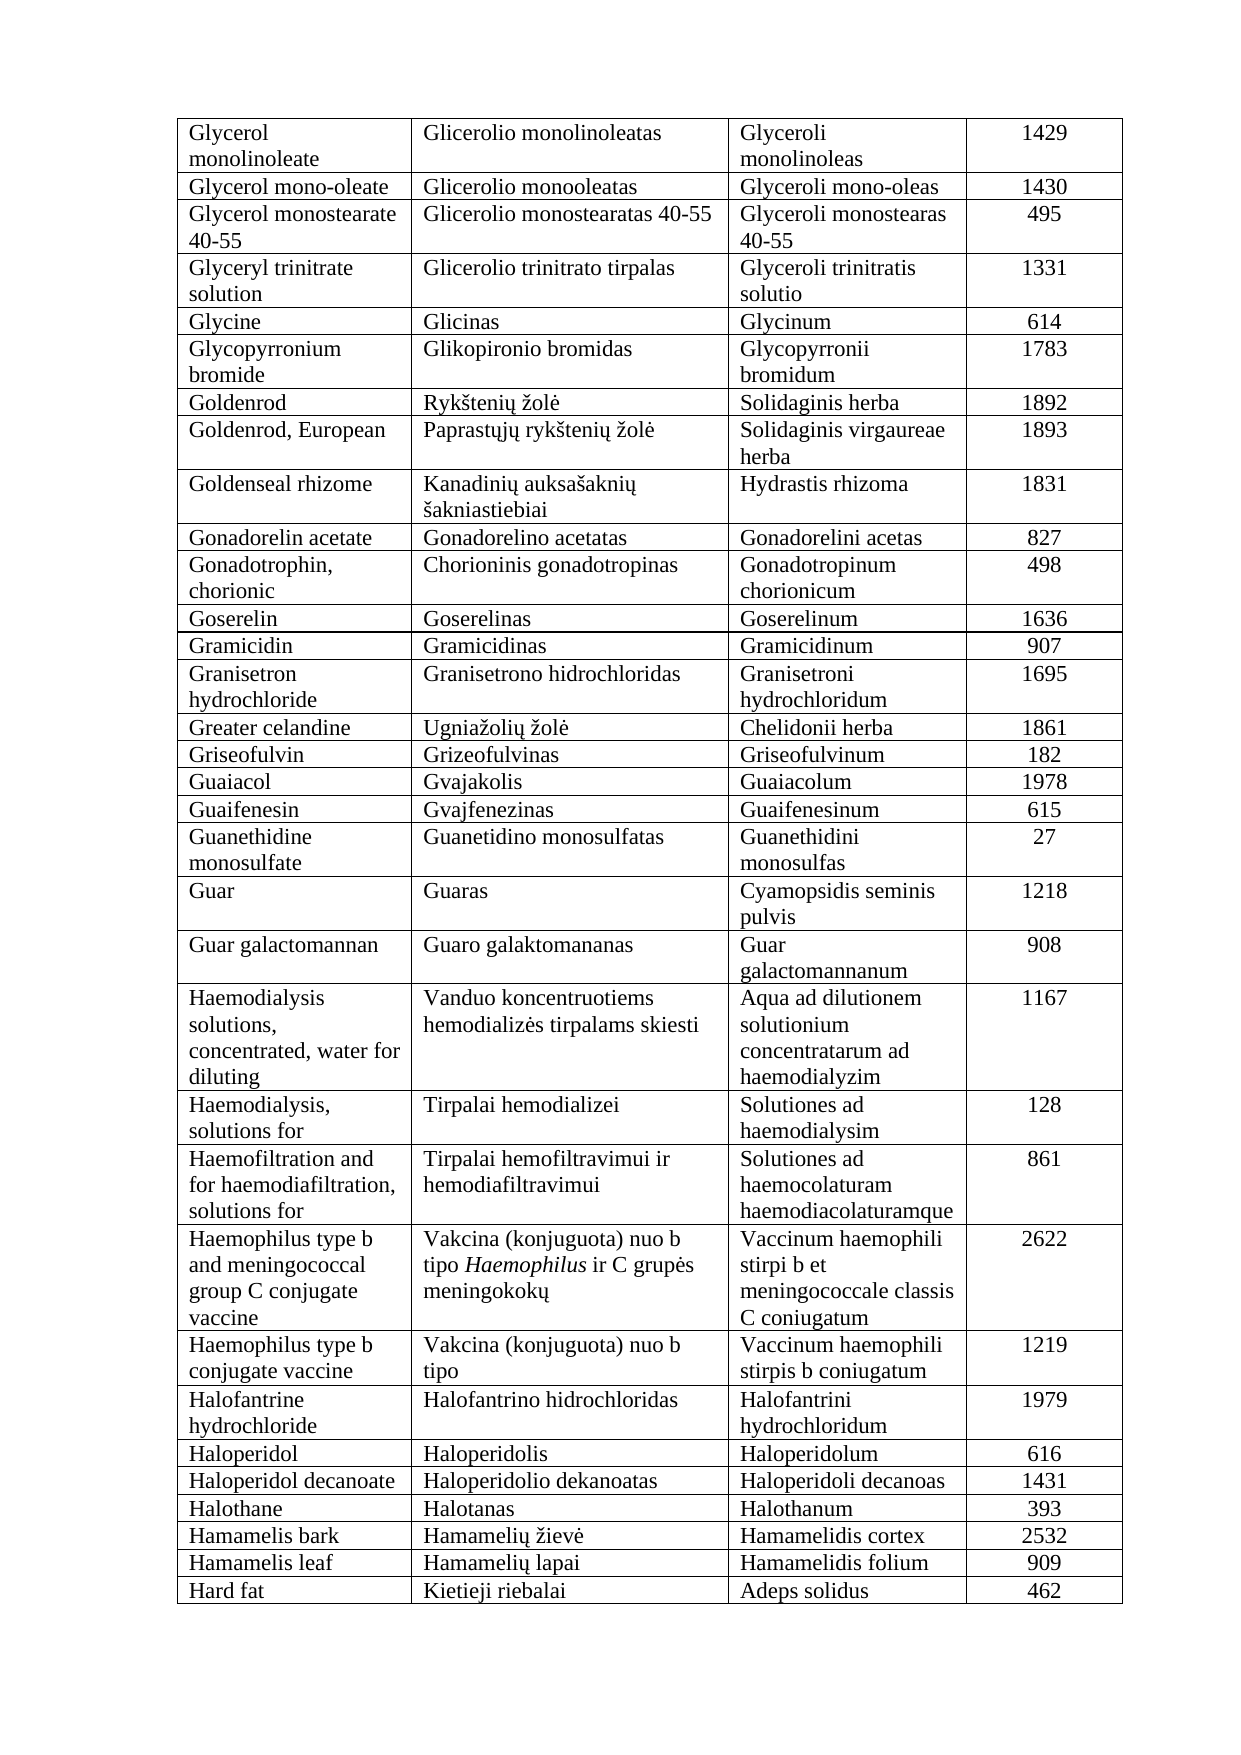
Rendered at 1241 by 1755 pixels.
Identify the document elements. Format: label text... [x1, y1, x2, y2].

table_cell Guaifenesin [178, 796, 411, 822]
table_cell 908 [967, 931, 1122, 983]
table_cell 128 [967, 1091, 1122, 1143]
table_cell Vaccinum haemophili stirpi b et meningococcale classis C coniugatum [729, 1225, 966, 1330]
table_cell Hamamelis leaf [178, 1550, 411, 1576]
table_cell 182 [967, 741, 1122, 767]
table_cell Guar galactomannanum [729, 931, 966, 983]
table_cell Haloperidolio dekanoatas [412, 1467, 728, 1494]
table_cell Chorioninis gonadotropinas [412, 551, 728, 604]
table_cell 1429 [967, 119, 1122, 172]
table_cell 27 [967, 823, 1122, 876]
table_cell Haemophilus type b and meningococcal group C conjugate vaccine [178, 1225, 411, 1330]
table_cell Glycerol monolinoleate [178, 119, 411, 172]
table_cell Grizeofulvinas [412, 741, 728, 767]
table_cell Chelidonii herba [729, 714, 966, 740]
table_cell Haloperidolum [729, 1440, 966, 1466]
table_cell Granisetrono hidrochloridas [412, 660, 728, 712]
table_cell Guanethidine monosulfate [178, 823, 411, 876]
table_cell Glicerolio monostearatas 40-55 [412, 200, 728, 253]
table_cell Tirpalai hemodializei [412, 1091, 728, 1143]
table_cell 861 [967, 1145, 1122, 1224]
table_cell Vaccinum haemophili stirpis b coniugatum [729, 1331, 966, 1385]
table_cell Aqua ad dilutionem solutionium concentratarum ad haemodialyzim [729, 984, 966, 1090]
table_cell Glikopironio bromidas [412, 335, 728, 388]
table_cell Glicinas [412, 308, 728, 334]
table_cell Gvajfenezinas [412, 796, 728, 822]
table_cell Guaiacolum [729, 768, 966, 795]
table_cell Haloperidoli decanoas [729, 1467, 966, 1494]
table_cell Haloperidolis [412, 1440, 728, 1466]
table_cell Glycine [178, 308, 411, 334]
table_cell 1893 [967, 416, 1122, 469]
table_cell Halofantrini hydrochloridum [729, 1386, 966, 1439]
table_cell Haloperidol [178, 1440, 411, 1466]
table_cell Greater celandine [178, 714, 411, 740]
table_cell Gonadorelin acetate [178, 524, 411, 550]
table_cell Guar galactomannan [178, 931, 411, 983]
table_cell Hamamelių žievė [412, 1522, 728, 1548]
table_cell Ugniažolių žolė [412, 714, 728, 740]
table_cell Glyceryl trinitrate solution [178, 254, 411, 307]
table_cell Vanduo koncentruotiems hemodializės tirpalams skiesti [412, 984, 728, 1090]
table_cell Guar [178, 877, 411, 929]
table_cell 1979 [967, 1386, 1122, 1439]
table_cell 616 [967, 1440, 1122, 1466]
table_cell 2622 [967, 1225, 1122, 1330]
table_cell 1831 [967, 470, 1122, 523]
table_cell 2532 [967, 1522, 1122, 1548]
table_cell 1331 [967, 254, 1122, 307]
table_cell Glycinum [729, 308, 966, 334]
table_cell Glicerolio trinitrato tirpalas [412, 254, 728, 307]
table_cell Goserelinas [412, 605, 728, 631]
table_cell Haemofiltration and for haemodiafiltration, solutions for [178, 1145, 411, 1224]
table_cell Glicerolio monolinoleatas [412, 119, 728, 172]
table_cell Guaras [412, 877, 728, 929]
table_cell 1636 [967, 605, 1122, 631]
table_cell Vakcina (konjuguota) nuo b tipo [412, 1331, 728, 1385]
table_cell Gramicidin [178, 633, 411, 659]
table_cell Gonadorelini acetas [729, 524, 966, 550]
table_cell Goserelinum [729, 605, 966, 631]
table_cell Solidaginis virgaureae herba [729, 416, 966, 469]
table_cell Hamamelių lapai [412, 1550, 728, 1576]
table_cell Paprastųjų rykštenių žolė [412, 416, 728, 469]
table_cell 1218 [967, 877, 1122, 929]
table_cell Gramicidinas [412, 633, 728, 659]
table_cell Halofantrino hidrochloridas [412, 1386, 728, 1439]
table_cell Goserelin [178, 605, 411, 631]
table_cell Griseofulvin [178, 741, 411, 767]
table_cell Gonadotropinum chorionicum [729, 551, 966, 604]
table_cell 1695 [967, 660, 1122, 712]
table_cell Hamamelidis cortex [729, 1522, 966, 1548]
table_cell Glycopyrronium bromide [178, 335, 411, 388]
table_cell Halothanum [729, 1495, 966, 1521]
table_cell Glyceroli trinitratis solutio [729, 254, 966, 307]
table_cell Guanethidini monosulfas [729, 823, 966, 876]
table_cell Guaro galaktomananas [412, 931, 728, 983]
table_cell 909 [967, 1550, 1122, 1576]
table_cell Adeps solidus [729, 1577, 966, 1603]
table_cell 462 [967, 1577, 1122, 1603]
table_cell Haemodialysis solutions, concentrated, water for diluting [178, 984, 411, 1090]
table_cell 615 [967, 796, 1122, 822]
table_cell Glycerol monostearate 40-55 [178, 200, 411, 253]
table_cell 1219 [967, 1331, 1122, 1385]
table_cell 498 [967, 551, 1122, 604]
table_cell Kanadinių auksašaknių šakniastiebiai [412, 470, 728, 523]
table_cell Guaifenesinum [729, 796, 966, 822]
table_cell Glyceroli monostearas 40-55 [729, 200, 966, 253]
table_cell Kietieji riebalai [412, 1577, 728, 1603]
table_cell Glycopyrronii bromidum [729, 335, 966, 388]
table_cell Gonadotrophin, chorionic [178, 551, 411, 604]
table_cell 614 [967, 308, 1122, 334]
table_cell Glyceroli mono-oleas [729, 173, 966, 199]
table_cell Hamamelidis folium [729, 1550, 966, 1576]
table_cell 827 [967, 524, 1122, 550]
table_cell Griseofulvinum [729, 741, 966, 767]
table_cell Glicerolio monooleatas [412, 173, 728, 199]
table_cell 1978 [967, 768, 1122, 795]
table_cell Granisetron hydrochloride [178, 660, 411, 712]
table_cell 1431 [967, 1467, 1122, 1494]
table_cell Guanetidino monosulfatas [412, 823, 728, 876]
table_cell Halofantrine hydrochloride [178, 1386, 411, 1439]
table_cell Solidaginis herba [729, 389, 966, 415]
table_cell Glyceroli monolinoleas [729, 119, 966, 172]
table_cell Guaiacol [178, 768, 411, 795]
table_cell Vakcina (konjuguota) nuo b tipo Haemophilus ir C grupės meningokokų [412, 1225, 728, 1330]
table_cell Granisetroni hydrochloridum [729, 660, 966, 712]
table_cell 1892 [967, 389, 1122, 415]
table_cell Halothane [178, 1495, 411, 1521]
table_cell Cyamopsidis seminis pulvis [729, 877, 966, 929]
table_cell Haemodialysis, solutions for [178, 1091, 411, 1143]
table_cell Rykštenių žolė [412, 389, 728, 415]
table_cell 1167 [967, 984, 1122, 1090]
table_cell 495 [967, 200, 1122, 253]
table_cell 1430 [967, 173, 1122, 199]
table_cell Hamamelis bark [178, 1522, 411, 1548]
table_cell Goldenseal rhizome [178, 470, 411, 523]
table_cell Glycerol mono-oleate [178, 173, 411, 199]
table_cell Gramicidinum [729, 633, 966, 659]
table_cell 1861 [967, 714, 1122, 740]
table_cell 393 [967, 1495, 1122, 1521]
table_cell Tirpalai hemofiltravimui ir hemodiafiltravimui [412, 1145, 728, 1224]
table_cell Goldenrod [178, 389, 411, 415]
table_cell Goldenrod, European [178, 416, 411, 469]
table_cell Hard fat [178, 1577, 411, 1603]
table_cell 907 [967, 633, 1122, 659]
table_cell Haemophilus type b conjugate vaccine [178, 1331, 411, 1385]
table_cell Solutiones ad haemocolaturam haemodiacolaturamque [729, 1145, 966, 1224]
table_cell Gonadorelino acetatas [412, 524, 728, 550]
table_cell Halotanas [412, 1495, 728, 1521]
table_cell Gvajakolis [412, 768, 728, 795]
table_cell Hydrastis rhizoma [729, 470, 966, 523]
table_cell Haloperidol decanoate [178, 1467, 411, 1494]
table_cell 1783 [967, 335, 1122, 388]
table_cell Solutiones ad haemodialysim [729, 1091, 966, 1143]
